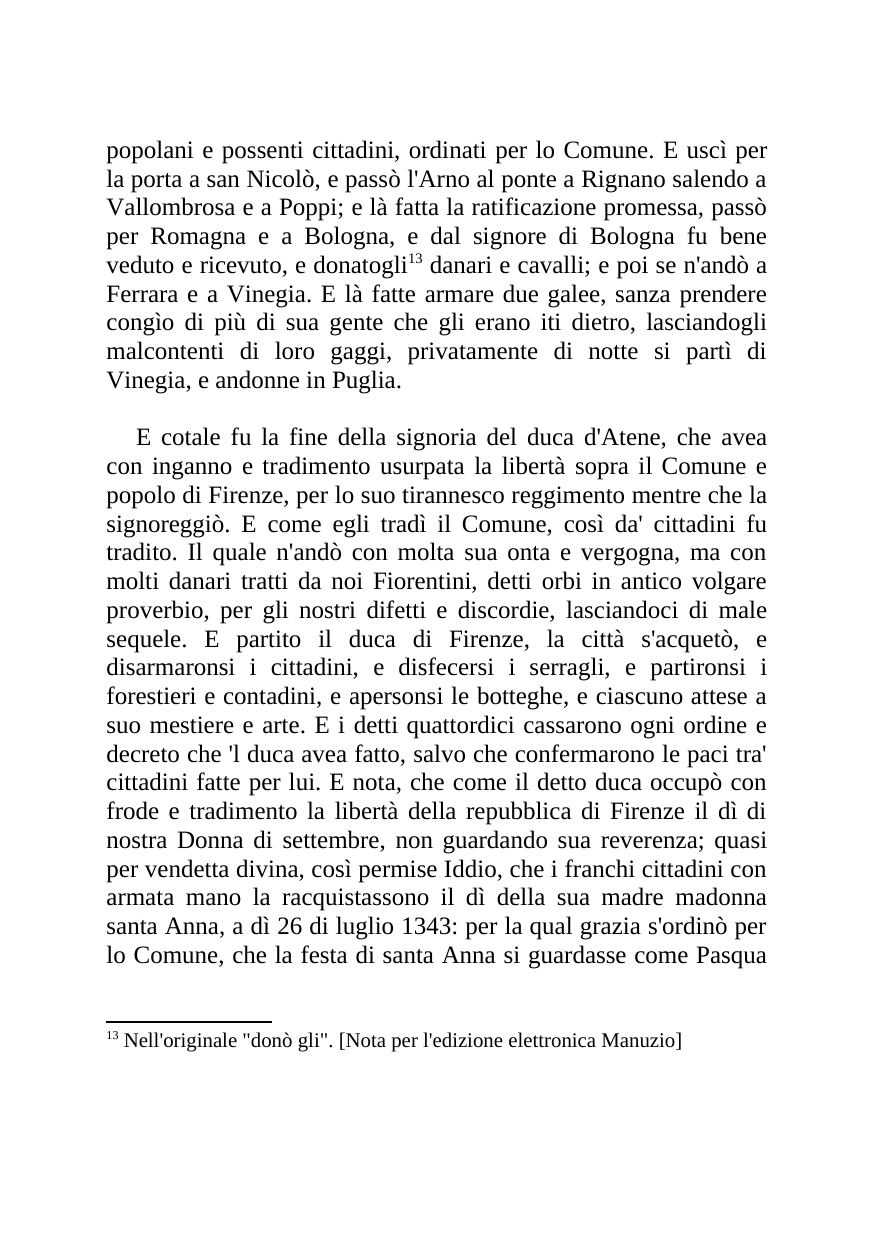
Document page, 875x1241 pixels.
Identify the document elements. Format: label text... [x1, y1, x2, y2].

text E cotale fu la fine della signoria del duca d'Atene, che avea con inganno e tradimento usurpata la libertà sopra il Comune e popolo di Firenze, per lo suo tirannesco reggimento mentre che la signoreggiò. E come egli tradì il Comune, così da' cittadini fu tradito. Il quale n'andò con molta sua onta e vergogna, ma con molti danari tratti da noi Fiorentini, detti orbi in antico volgare proverbio, per gli nostri difetti e discordie, lasciandoci di male sequele. E partito il duca di Firenze, la città s'acquetò, e disarmaronsi i cittadini, e disfecersi i serragli, e partironsi i forestieri e contadini, e apersonsi le botteghe, e ciascuno attese a suo mestiere e arte. E i detti quattordici cassarono ogni ordine e decreto che 'l duca avea fatto, salvo che confermarono le paci tra' cittadini fatte per lui. E nota, che come il detto duca occupò con frode e tradimento la libertà della repubblica di Firenze il dì di nostra Donna di settembre, non guardando sua reverenza; quasi per vendetta divina, così permise Iddio, che i franchi cittadini con armata mano la racquistassono il dì della sua madre madonna santa Anna, a dì 26 di luglio 1343: per la qual grazia s'ordinò per lo Comune, che la festa di santa Anna si guardasse come Pasqua [106, 422, 768, 969]
text popolani e possenti cittadini, ordinati per lo Comune. E uscì per la porta a san Nicolò, e passò l'Arno al ponte a Rignano salendo a Vallombrosa e a Poppi; e là fatta la ratificazione promessa, passò per Romagna e a Bologna, e dal signore di Bologna fu bene veduto e ricevuto, e donatogli danari e cavalli; e poi se n'andò a Ferrara e a Vinegia. E là fatte armare due galee, sanza prendere congìo di più di sua gente che gli erano iti dietro, lasciandogli malcontenti di loro gaggi, privatamente di notte si partì di Vinegia, e andonne in Puglia. [106, 135, 768, 394]
text Nell'originale "donò gli". [Nota per l'edizione elettronica Manuzio] [106, 1028, 768, 1052]
